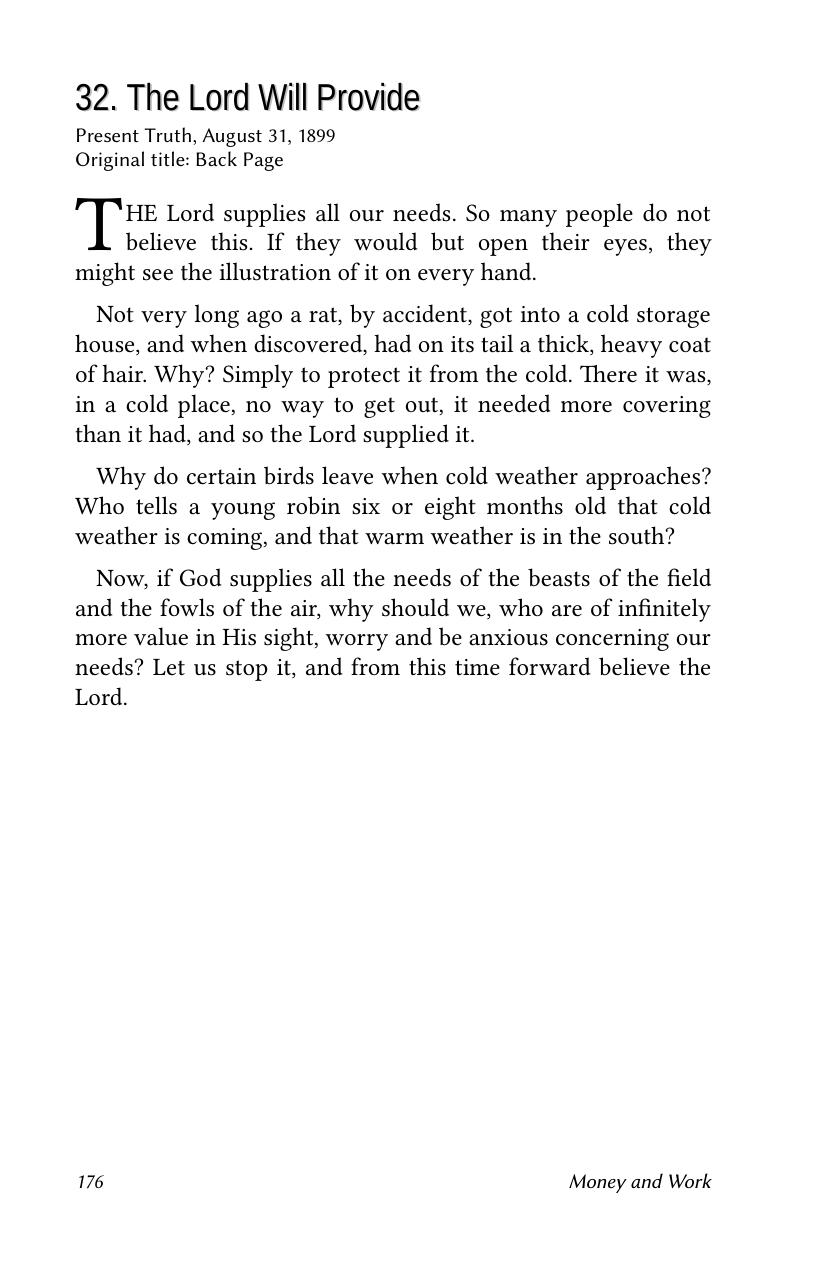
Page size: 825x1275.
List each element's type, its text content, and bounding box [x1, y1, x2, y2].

title The Lord Will Provide [75, 75, 712, 118]
text THE Lord supplies all our needs. So many people do not believe this. If they would but open their eyes, they might see the illustration of it on every hand. [75, 198, 712, 287]
text Why do certain birds leave when cold weather approaches? Who tells a young robin six or eight months old that cold weather is coming, and that warm weather is in the south? [75, 462, 712, 550]
text Now, if God supplies all the needs of the beasts of the field and the fowls of the air, why should we, who are of infinitely more value in His sight, worry and be anxious concerning our needs? Let us stop it, and from this time forward believe the Lord. [75, 564, 712, 712]
text Not very long ago a rat, by accident, got into a cold storage house, and when discovered, had on its tail a thick, heavy coat of hair. Why? Simply to protect it from the cold. There it was, in a cold place, no way to get out, it needed more covering than it had, and so the Lord supplied it. [75, 300, 712, 448]
text Present Truth, August 31, 1899 [75, 124, 712, 148]
text Original title: Back Page [75, 148, 712, 172]
